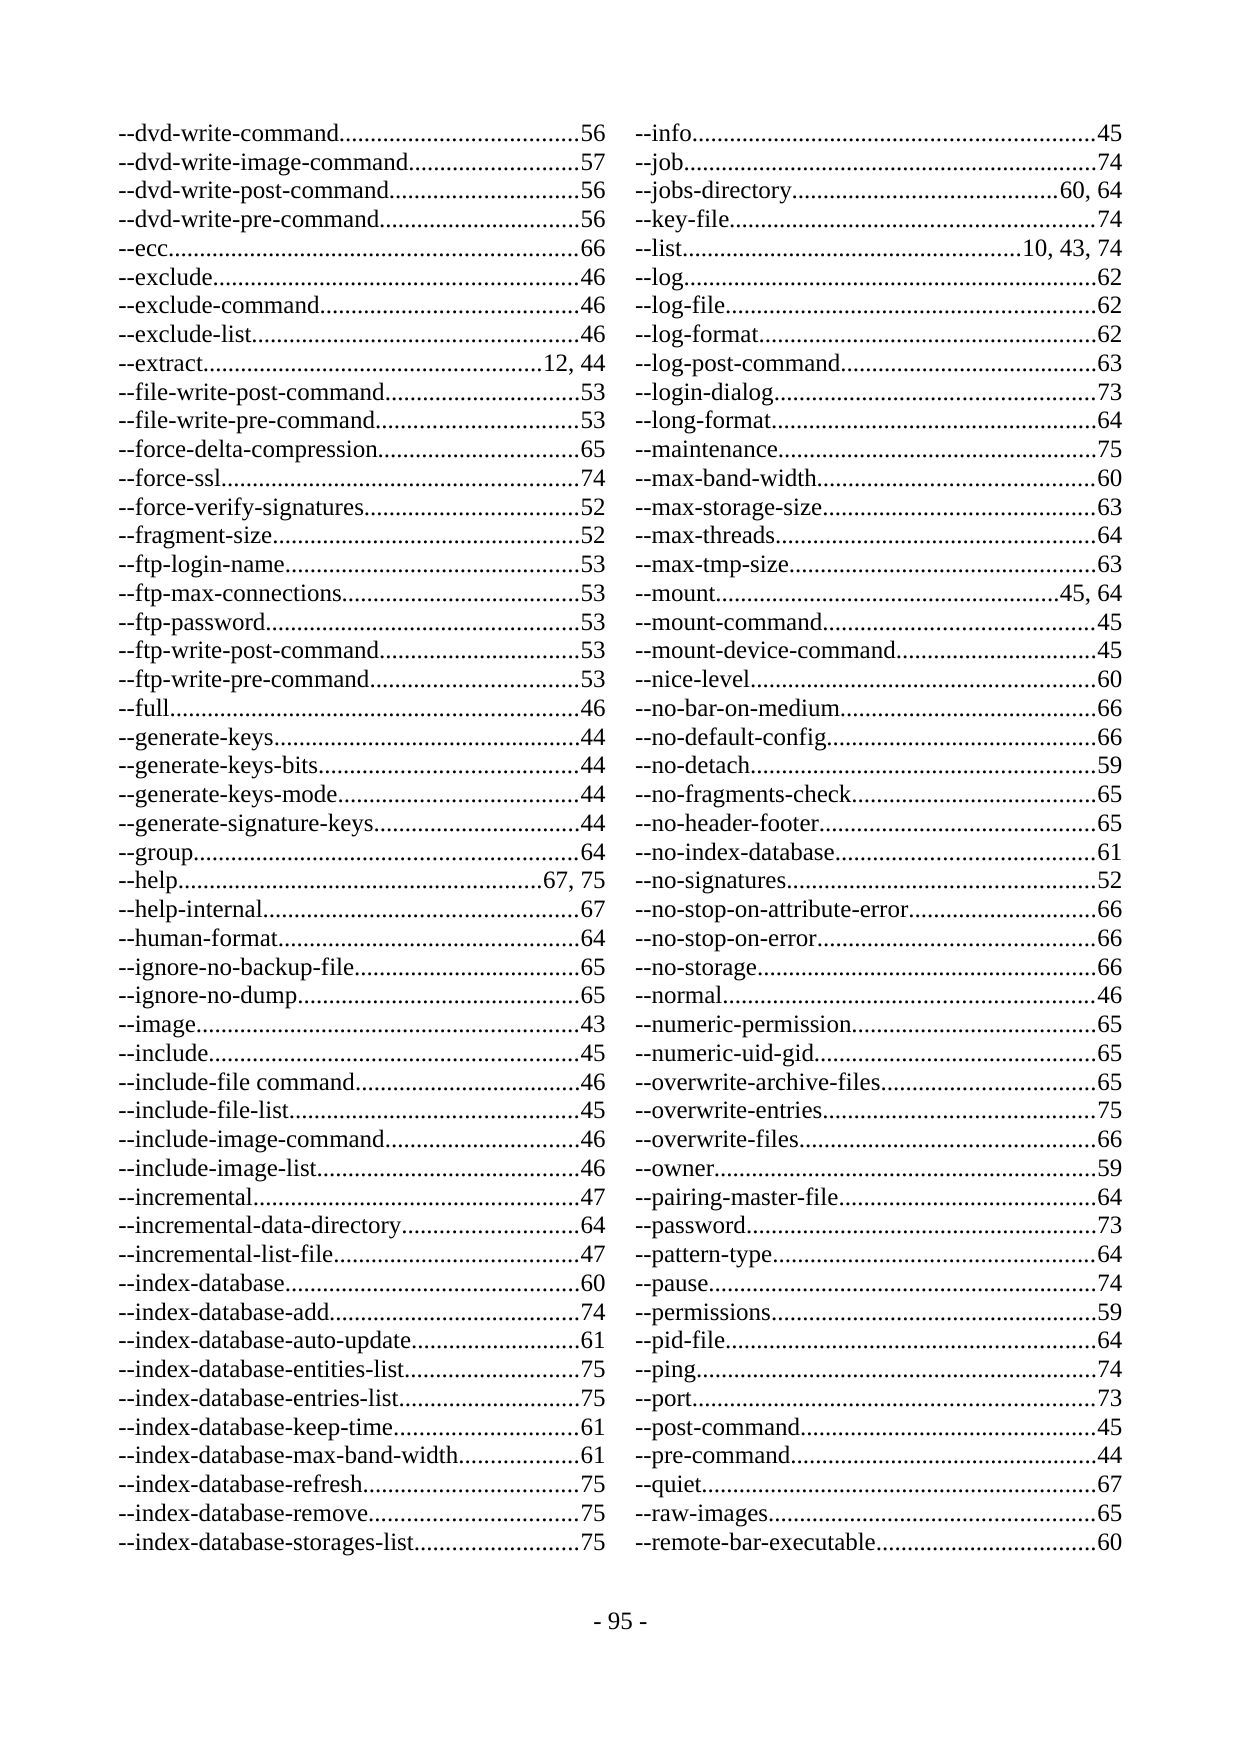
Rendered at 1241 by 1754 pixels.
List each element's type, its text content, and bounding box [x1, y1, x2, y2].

text --ftp-write-pre-command 53 [118, 664, 605, 693]
text --max-tmp-size 63 [635, 549, 1122, 578]
text --jobs-directory 60, 64 [635, 176, 1122, 204]
text --ignore-no-dump 65 [118, 981, 605, 1009]
text --exclude-command 46 [118, 291, 605, 319]
text --dvd-write-command 56 [118, 118, 605, 147]
text --no-detach 59 [635, 751, 1122, 779]
text --normal 46 [635, 981, 1122, 1009]
text --numeric-uid-gid 65 [635, 1038, 1122, 1067]
text --incremental-list-file 47 [118, 1239, 605, 1268]
text --long-format 64 [635, 406, 1122, 434]
text --help 67, 75 [118, 866, 605, 894]
text --pre-command 44 [635, 1441, 1122, 1469]
text --generate-signature-keys 44 [118, 808, 605, 837]
text --dvd-write-post-command 56 [118, 176, 605, 204]
text --incremental 47 [118, 1182, 605, 1211]
text --login-dialog 73 [635, 377, 1122, 406]
text --no-storage 66 [635, 952, 1122, 981]
text --force-verify-signatures 52 [118, 492, 605, 521]
text --full 46 [118, 693, 605, 722]
text --remote-bar-executable 60 [635, 1527, 1122, 1556]
text --ecc 66 [118, 233, 605, 262]
text --exclude 46 [118, 262, 605, 291]
text --key-file 74 [635, 204, 1122, 233]
text --index-database-add 74 [118, 1297, 605, 1326]
text --exclude-list 46 [118, 319, 605, 348]
text --log-format 62 [635, 319, 1122, 348]
text --ftp-login-name 53 [118, 549, 605, 578]
text --no-index-database 61 [635, 837, 1122, 866]
text --ftp-password 53 [118, 607, 605, 636]
text --dvd-write-pre-command 56 [118, 204, 605, 233]
text --index-database-remove 75 [118, 1498, 605, 1527]
text --include-file-list 45 [118, 1096, 605, 1124]
text --job 74 [635, 147, 1122, 176]
text --info 45 [635, 118, 1122, 147]
text --no-bar-on-medium 66 [635, 693, 1122, 722]
text --force-ssl 74 [118, 463, 605, 492]
text --overwrite-archive-files 65 [635, 1067, 1122, 1096]
text --numeric-permission 65 [635, 1009, 1122, 1038]
text --post-command 45 [635, 1412, 1122, 1441]
text --index-database-max-band-width 61 [118, 1441, 605, 1469]
text --generate-keys 44 [118, 722, 605, 751]
text --no-stop-on-attribute-error 66 [635, 894, 1122, 923]
text --extract 12, 44 [118, 348, 605, 377]
text --index-database-auto-update 61 [118, 1326, 605, 1354]
text --file-write-pre-command 53 [118, 406, 605, 434]
text --include-image-command 46 [118, 1124, 605, 1153]
text --help-internal 67 [118, 894, 605, 923]
text --ignore-no-backup-file 65 [118, 952, 605, 981]
text --index-database-refresh 75 [118, 1469, 605, 1498]
text --max-band-width 60 [635, 463, 1122, 492]
text --include-image-list 46 [118, 1153, 605, 1182]
text --max-storage-size 63 [635, 492, 1122, 521]
text --pairing-master-file 64 [635, 1182, 1122, 1211]
text --pid-file 64 [635, 1326, 1122, 1354]
text --human-format 64 [118, 923, 605, 952]
text --log 62 [635, 262, 1122, 291]
text --index-database-entries-list 75 [118, 1383, 605, 1412]
text --index-database-entities-list 75 [118, 1354, 605, 1383]
text --port 73 [635, 1383, 1122, 1412]
text --mount 45, 64 [635, 578, 1122, 607]
text --generate-keys-bits 44 [118, 751, 605, 779]
text --no-stop-on-error 66 [635, 923, 1122, 952]
text --log-file 62 [635, 291, 1122, 319]
text --file-write-post-command 53 [118, 377, 605, 406]
text --max-threads 64 [635, 521, 1122, 549]
text --include 45 [118, 1038, 605, 1067]
text --pattern-type 64 [635, 1239, 1122, 1268]
text --index-database-storages-list 75 [118, 1527, 605, 1556]
text --image 43 [118, 1009, 605, 1038]
text --incremental-data-directory 64 [118, 1211, 605, 1239]
text --overwrite-entries 75 [635, 1096, 1122, 1124]
text --index-database-keep-time 61 [118, 1412, 605, 1441]
text --list 10, 43, 74 [635, 233, 1122, 262]
text --ftp-write-post-command 53 [118, 636, 605, 664]
text --raw-images 65 [635, 1498, 1122, 1527]
text --index-database 60 [118, 1268, 605, 1297]
text --group 64 [118, 837, 605, 866]
text --pause 74 [635, 1268, 1122, 1297]
text --mount-device-command 45 [635, 636, 1122, 664]
text --fragment-size 52 [118, 521, 605, 549]
text --owner 59 [635, 1153, 1122, 1182]
text --no-default-config 66 [635, 722, 1122, 751]
text --log-post-command 63 [635, 348, 1122, 377]
text --permissions 59 [635, 1297, 1122, 1326]
text --no-fragments-check 65 [635, 779, 1122, 808]
text --ftp-max-connections 53 [118, 578, 605, 607]
text --include-file command 46 [118, 1067, 605, 1096]
text --password 73 [635, 1211, 1122, 1239]
text --nice-level 60 [635, 664, 1122, 693]
text --dvd-write-image-command 57 [118, 147, 605, 176]
text --quiet 67 [635, 1469, 1122, 1498]
text --mount-command 45 [635, 607, 1122, 636]
text --force-delta-compression 65 [118, 434, 605, 463]
text --overwrite-files 66 [635, 1124, 1122, 1153]
text --no-signatures 52 [635, 866, 1122, 894]
text --maintenance 75 [635, 434, 1122, 463]
text --generate-keys-mode 44 [118, 779, 605, 808]
text --no-header-footer 65 [635, 808, 1122, 837]
text --ping 74 [635, 1354, 1122, 1383]
